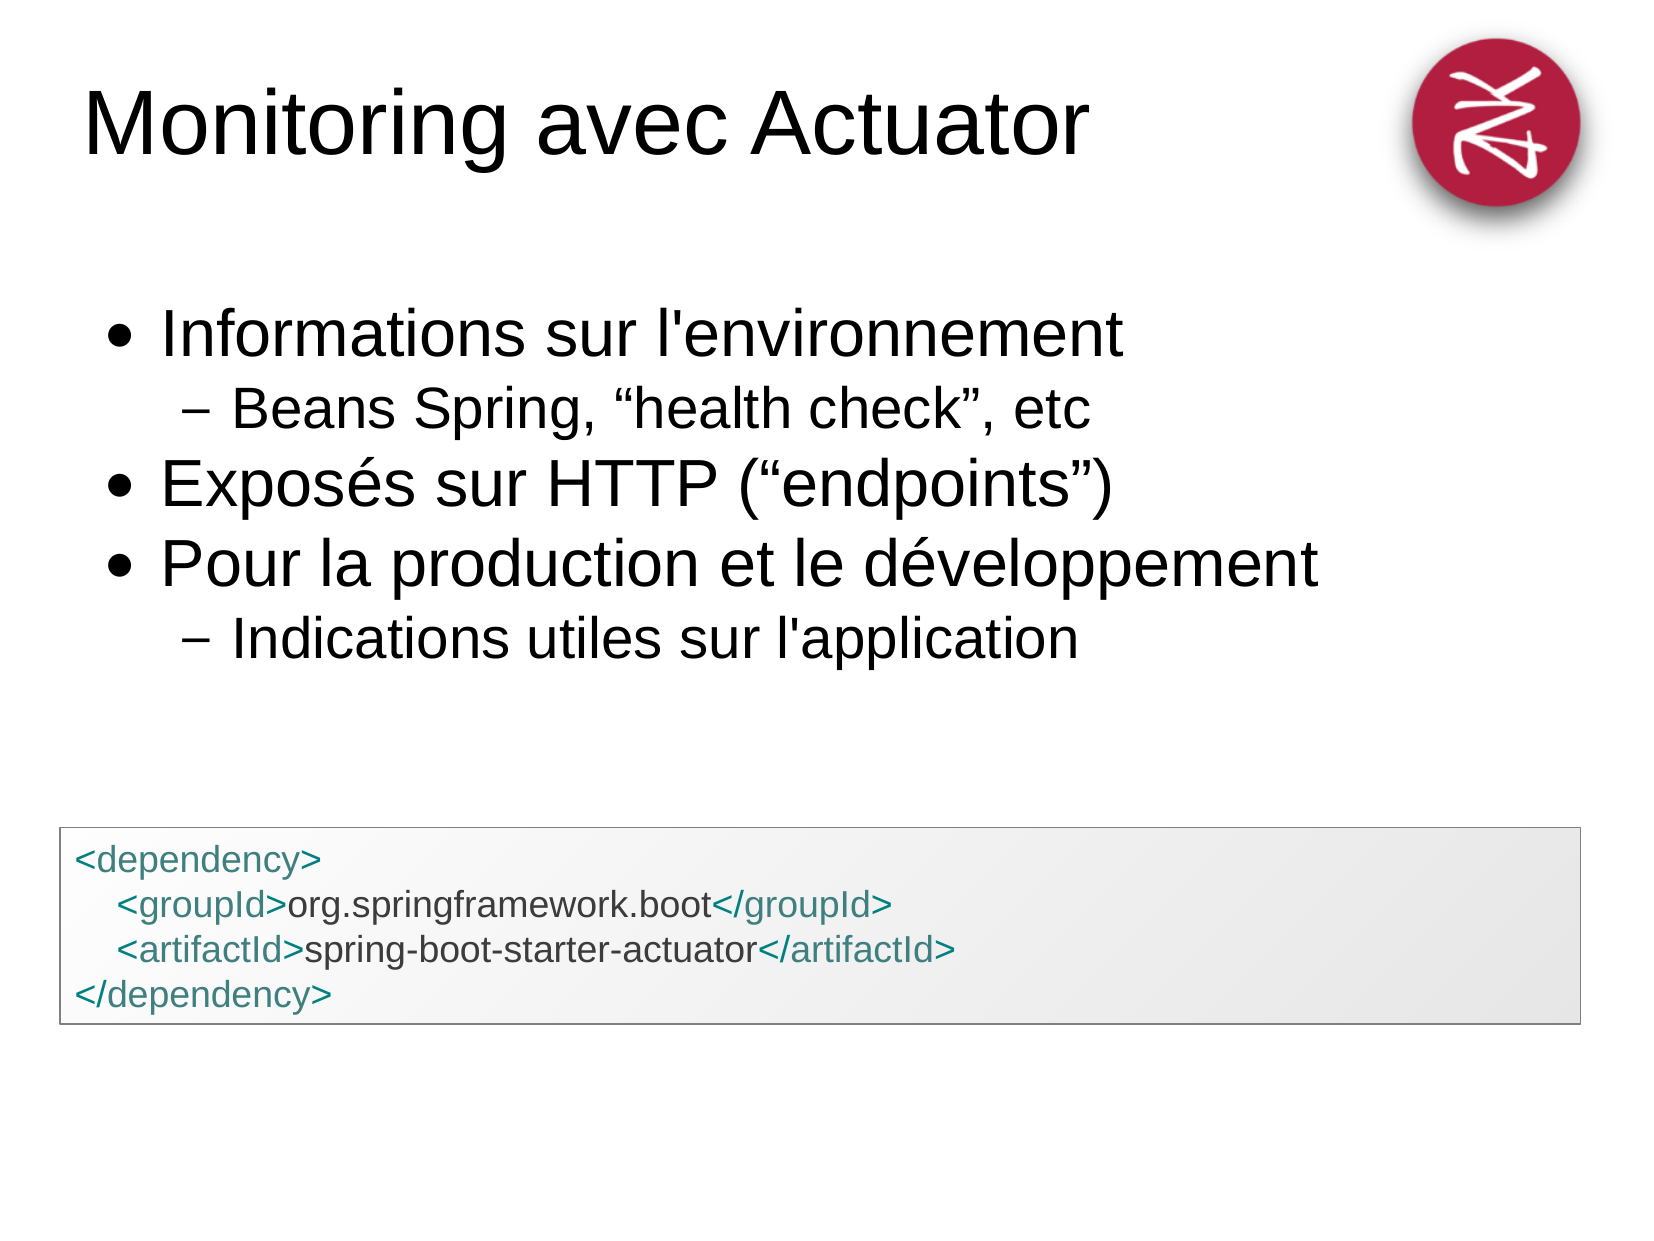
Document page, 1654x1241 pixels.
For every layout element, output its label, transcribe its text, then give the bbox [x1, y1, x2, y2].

text_box Informations sur l'environnement Beans Spring, “health check”, etc Exposés sur HTTP (“endpoints”) Pour la production et le développement Indications utiles sur l'application [90, 290, 1546, 827]
text_box Monitoring avec Actuator [82, 13, 1571, 221]
text_box <dependency> <groupId>org.springframework.boot</groupId> <artifactId>spring-boot-starter-actuator</artifactId> </dependency> [59, 827, 1581, 1024]
picture [1374, 13, 1619, 258]
